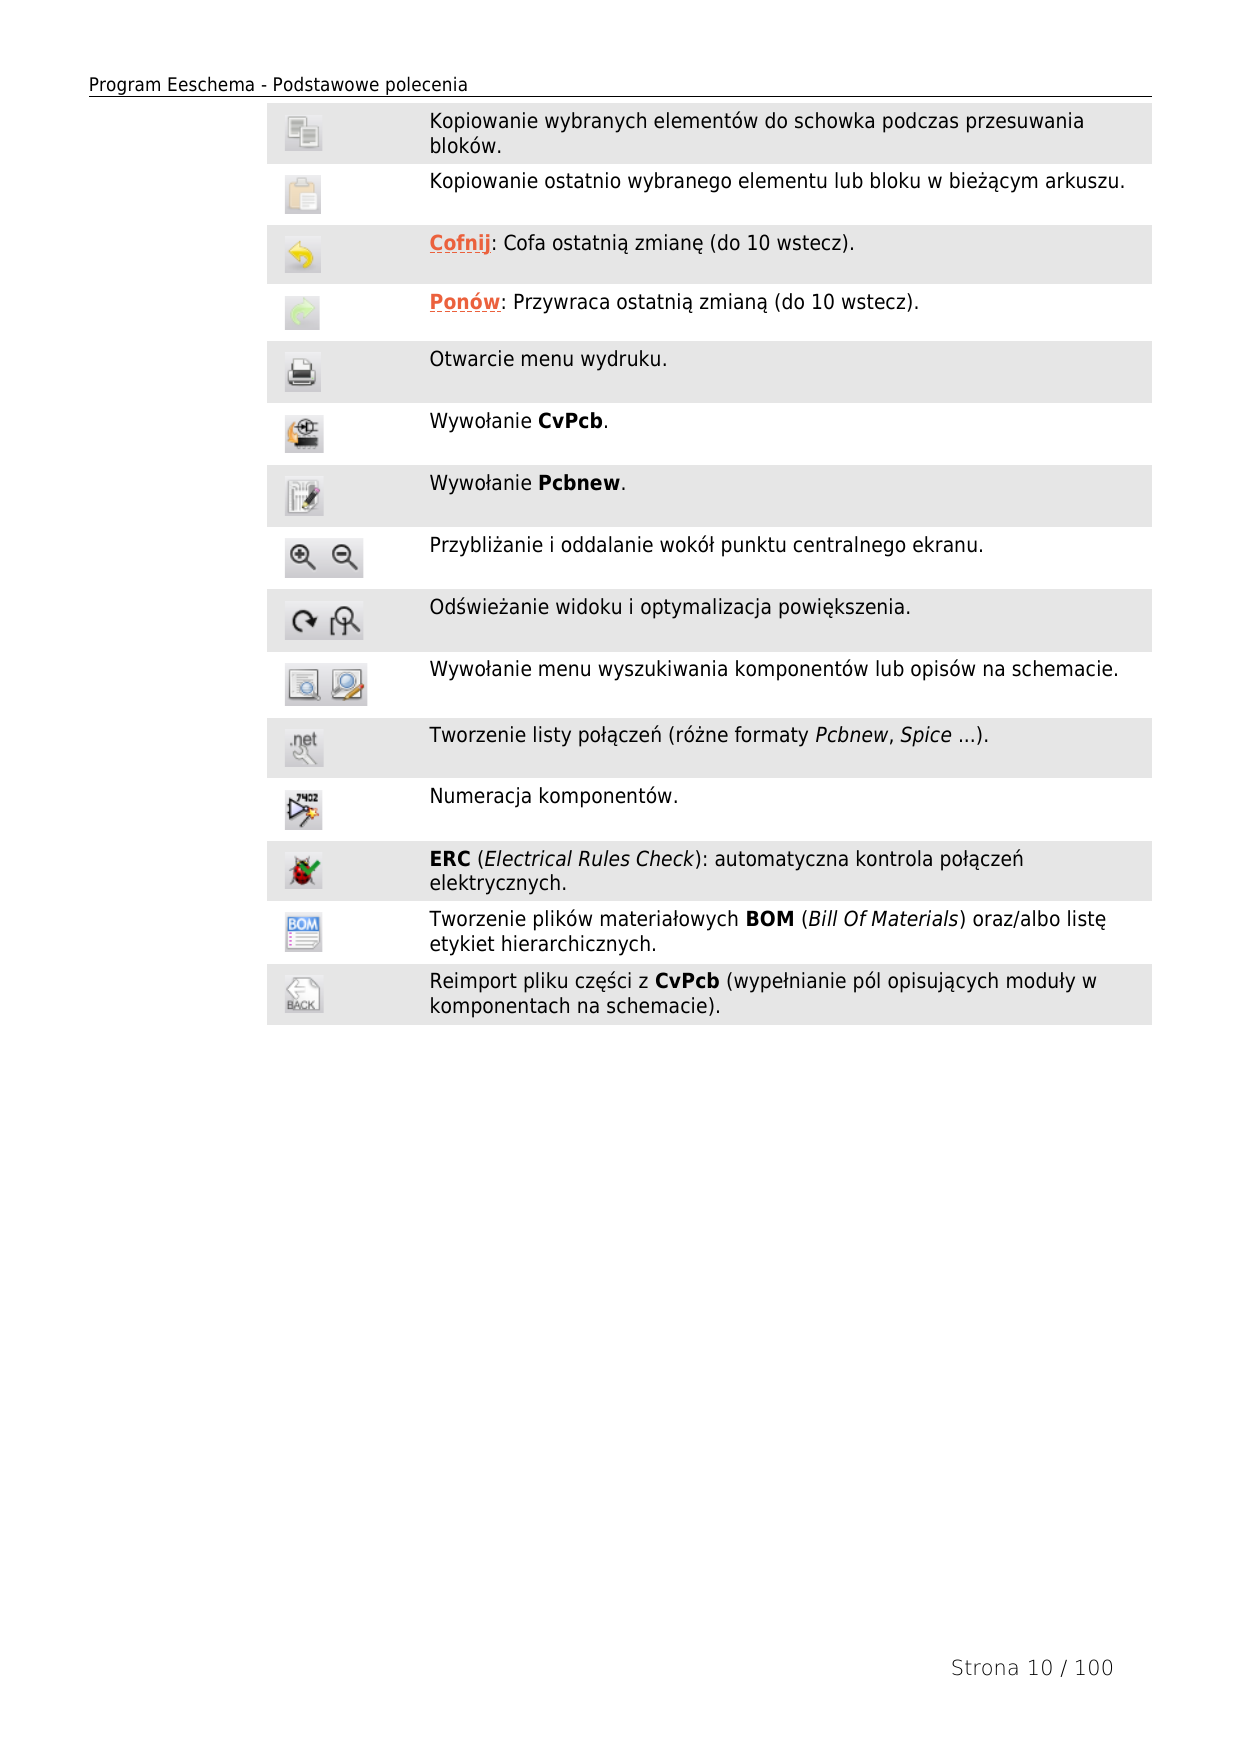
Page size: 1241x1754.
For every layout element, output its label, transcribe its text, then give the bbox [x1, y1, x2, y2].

table_cell Odświeżanie widoku i optymalizacja powiększenia. [412, 589, 1152, 652]
table_cell [267, 901, 412, 963]
table_cell [267, 341, 412, 403]
picture [284, 115, 323, 151]
picture [284, 912, 323, 952]
table_cell [267, 284, 412, 341]
table_cell Ponów: Przywraca ostatnią zmianą (do 10 wstecz). [412, 284, 1152, 341]
table_cell [267, 779, 412, 841]
table_cell Wywołanie Pcbnew. [412, 465, 1152, 527]
picture [284, 415, 324, 453]
table_cell [267, 164, 412, 225]
picture [284, 175, 321, 214]
table_cell [267, 225, 412, 284]
table_cell Kopiowanie ostatnio wybranego elementu lub bloku w bieżącym arkuszu. [412, 164, 1152, 225]
table_cell Wywołanie CvPcb. [412, 404, 1152, 465]
table_cell [267, 465, 412, 527]
picture [284, 236, 321, 273]
table_cell [267, 103, 412, 164]
picture [284, 852, 323, 889]
table_cell Numeracja komponentów. [412, 779, 1152, 841]
picture [284, 601, 364, 640]
table_cell Otwarcie menu wydruku. [412, 341, 1152, 403]
table_cell ERC (Electrical Rules Check): automatyczna kontrola połączeń elektrycznych. [412, 841, 1152, 901]
picture [284, 975, 324, 1013]
picture [284, 296, 320, 330]
picture [284, 729, 324, 767]
table_cell [267, 841, 412, 901]
table_cell Kopiowanie wybranych elementów do schowka podczas przesuwania bloków. [412, 103, 1152, 164]
picture [284, 790, 323, 830]
table_cell [267, 404, 412, 465]
table_cell [267, 964, 412, 1025]
table_cell [267, 589, 412, 652]
picture [284, 663, 368, 706]
picture [284, 476, 324, 516]
table_cell [267, 527, 412, 589]
table_cell Przybliżanie i oddalanie wokół punktu centralnego ekranu. [412, 527, 1152, 589]
table_cell [267, 718, 412, 778]
picture [284, 352, 321, 392]
table_cell [267, 652, 412, 717]
table_cell Tworzenie listy połączeń (różne formaty Pcbnew, Spice ...). [412, 718, 1152, 778]
table_cell Cofnij: Cofa ostatnią zmianę (do 10 wstecz). [412, 225, 1152, 284]
table_cell Tworzenie plików materiałowych BOM (Bill Of Materials) oraz/albo listę etykiet hierarchicznych. [412, 901, 1152, 963]
picture [284, 538, 364, 578]
table_cell Reimport pliku części z CvPcb (wypełnianie pól opisujących moduły w komponentach na schemacie). [412, 964, 1152, 1025]
table_cell Wywołanie menu wyszukiwania komponentów lub opisów na schemacie. [412, 652, 1152, 717]
